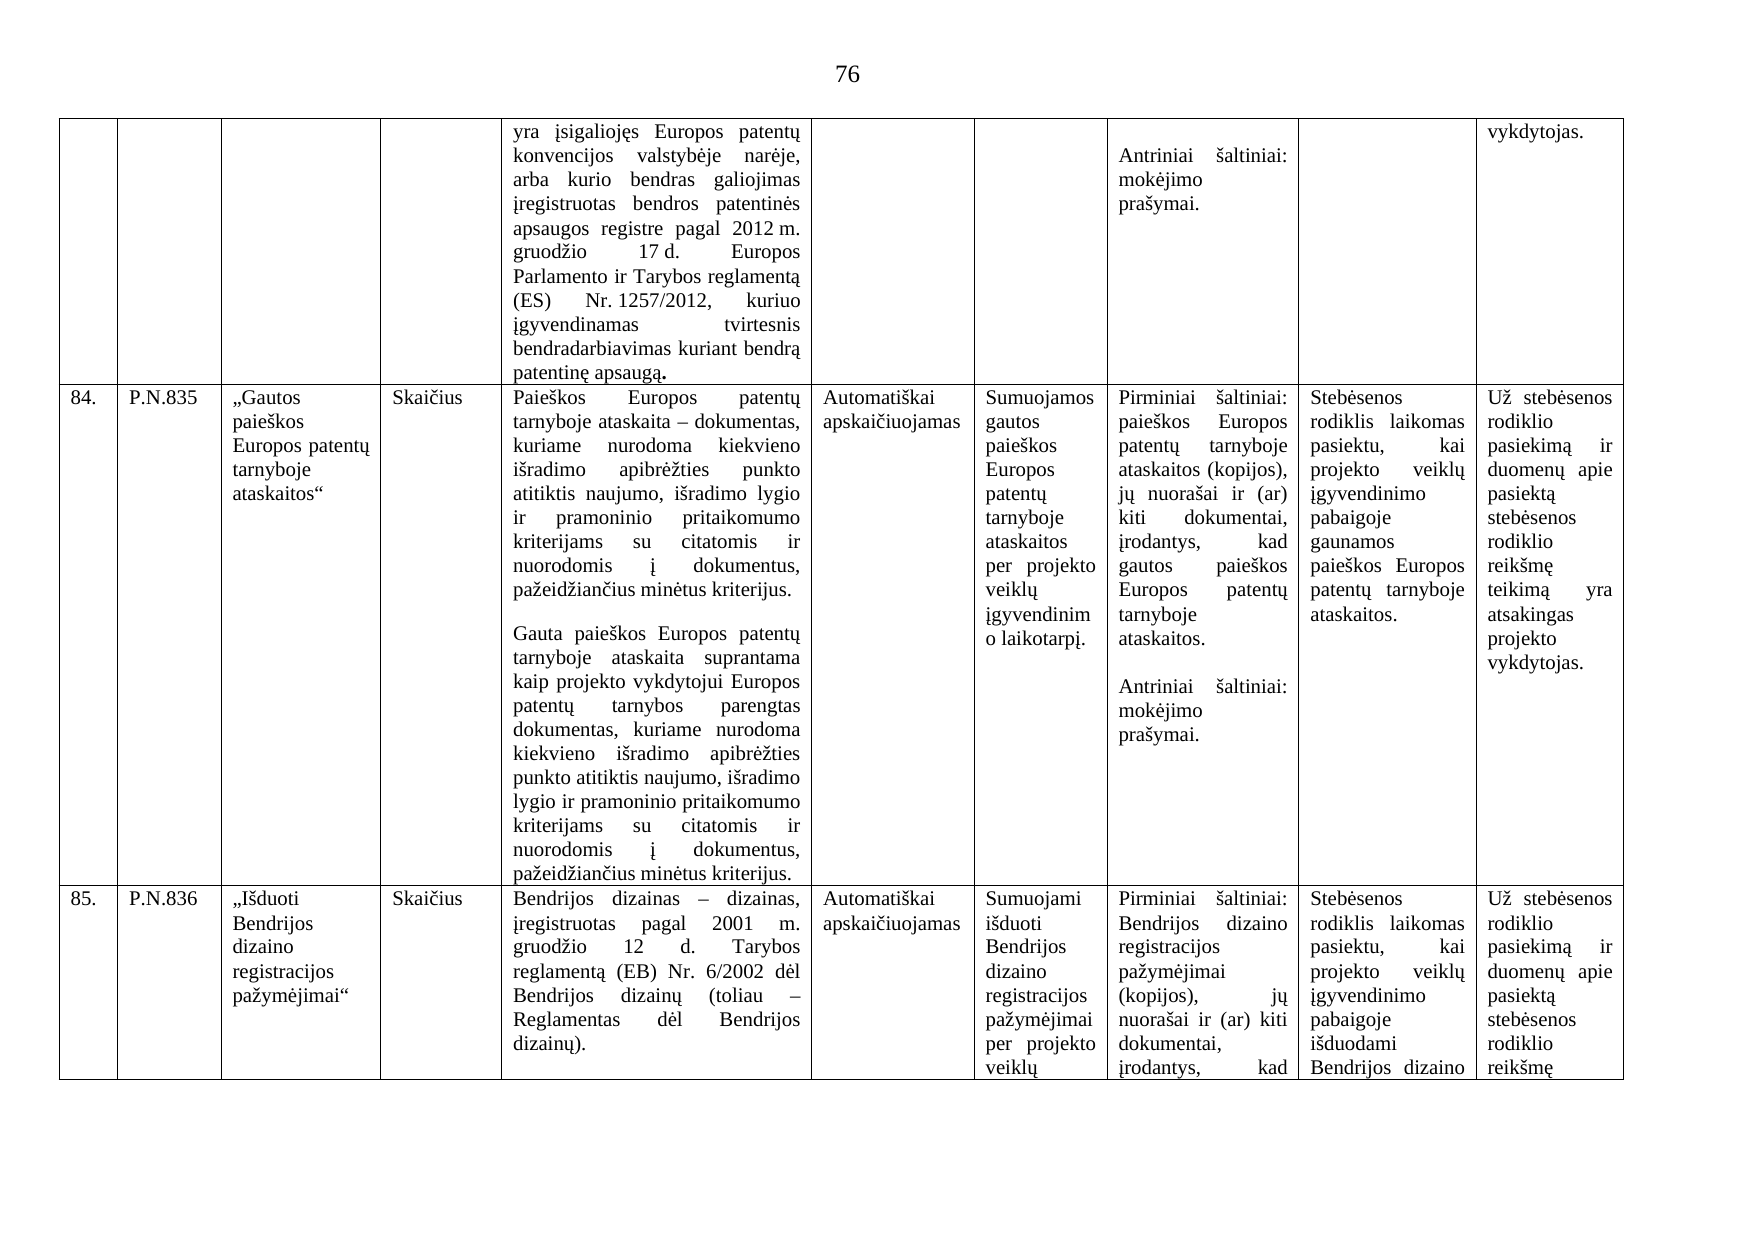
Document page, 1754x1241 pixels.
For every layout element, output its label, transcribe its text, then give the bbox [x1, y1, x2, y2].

table_cell Automatiškai apskaičiuojamas [812, 886, 974, 1079]
table_cell Skaičius [381, 886, 501, 1079]
table_cell Sumuojami išduoti Bendrijos dizaino registracijos pažymėjimai per projekto veiklų [975, 886, 1107, 1079]
table_cell P.N.836 [118, 886, 221, 1079]
table_cell „Gautos paieškos Europos patentų tarnyboje ataskaitos“ [222, 385, 380, 885]
table_cell yra įsigaliojęs Europos patentų konvencijos valstybėje narėje, arba kurio bendras galiojimas įregistruotas bendros patentinės apsaugos registre pagal 2012 m. gruodžio 17 d. Europos Parlamento ir Tarybos reglamentą (ES) Nr. 1257/2012, kuriuo įgyvendinamas tvirtesnis bendradarbiavimas kuriant bendrą patentinę apsaugą. [502, 119, 811, 384]
table_cell Skaičius [381, 385, 501, 885]
table_cell [118, 119, 221, 384]
table_cell [975, 119, 1107, 384]
table_cell Automatiškai apskaičiuojamas [812, 385, 974, 885]
table_cell Antriniai šaltiniai: mokėjimo prašymai. [1108, 119, 1298, 384]
table_cell 84. [60, 385, 117, 885]
table_cell Pirminiai šaltiniai: Bendrijos dizaino registracijos pažymėjimai (kopijos), jų nuorašai ir (ar) kiti dokumentai, įrodantys, kad [1108, 886, 1298, 1079]
table_cell Sumuojamos gautos paieškos Europos patentų tarnyboje ataskaitos per projekto veiklų įgyvendinimo laikotarpį. [975, 385, 1107, 885]
table_cell „Išduoti Bendrijos dizaino registracijos pažymėjimai“ [222, 886, 380, 1079]
table_cell Už stebėsenos rodiklio pasiekimą ir duomenų apie pasiektą stebėsenos rodiklio reikšmę [1477, 886, 1623, 1079]
table_cell 85. [60, 886, 117, 1079]
table_cell Stebėsenos rodiklis laikomas pasiektu, kai projekto veiklų įgyvendinimo pabaigoje išduodami Bendrijos dizaino [1299, 886, 1476, 1079]
table_cell Stebėsenos rodiklis laikomas pasiektu, kai projekto veiklų įgyvendinimo pabaigoje gaunamos paieškos Europos patentų tarnyboje ataskaitos. [1299, 385, 1476, 885]
table_cell [812, 119, 974, 384]
table_cell [222, 119, 380, 384]
table_cell Paieškos Europos patentų tarnyboje ataskaita – dokumentas, kuriame nurodoma kiekvieno išradimo apibrėžties punkto atitiktis naujumo, išradimo lygio ir pramoninio pritaikomumo kriterijams su citatomis ir nuorodomis į dokumentus, pažeidžiančius minėtus kriterijus. Gauta paieškos Europos patentų tarnyboje ataskaita suprantama kaip projekto vykdytojui Europos patentų tarnybos parengtas dokumentas, kuriame nurodoma kiekvieno išradimo apibrėžties punkto atitiktis naujumo, išradimo lygio ir pramoninio pritaikomumo kriterijams su citatomis ir nuorodomis į dokumentus, pažeidžiančius minėtus kriterijus. [502, 385, 811, 885]
table_cell vykdytojas. [1477, 119, 1623, 384]
table_cell [60, 119, 117, 384]
table_cell Bendrijos dizainas – dizainas, įregistruotas pagal 2001 m. gruodžio 12 d. Tarybos reglamentą (EB) Nr. 6/2002 dėl Bendrijos dizainų (toliau – Reglamentas dėl Bendrijos dizainų). [502, 886, 811, 1079]
table_cell Pirminiai šaltiniai: paieškos Europos patentų tarnyboje ataskaitos (kopijos), jų nuorašai ir (ar) kiti dokumentai, įrodantys, kad gautos paieškos Europos patentų tarnyboje ataskaitos. Antriniai šaltiniai: mokėjimo prašymai. [1108, 385, 1298, 885]
table_cell [1299, 119, 1476, 384]
table_cell Už stebėsenos rodiklio pasiekimą ir duomenų apie pasiektą stebėsenos rodiklio reikšmę teikimą yra atsakingas projekto vykdytojas. [1477, 385, 1623, 885]
table_cell P.N.835 [118, 385, 221, 885]
table_cell [381, 119, 501, 384]
